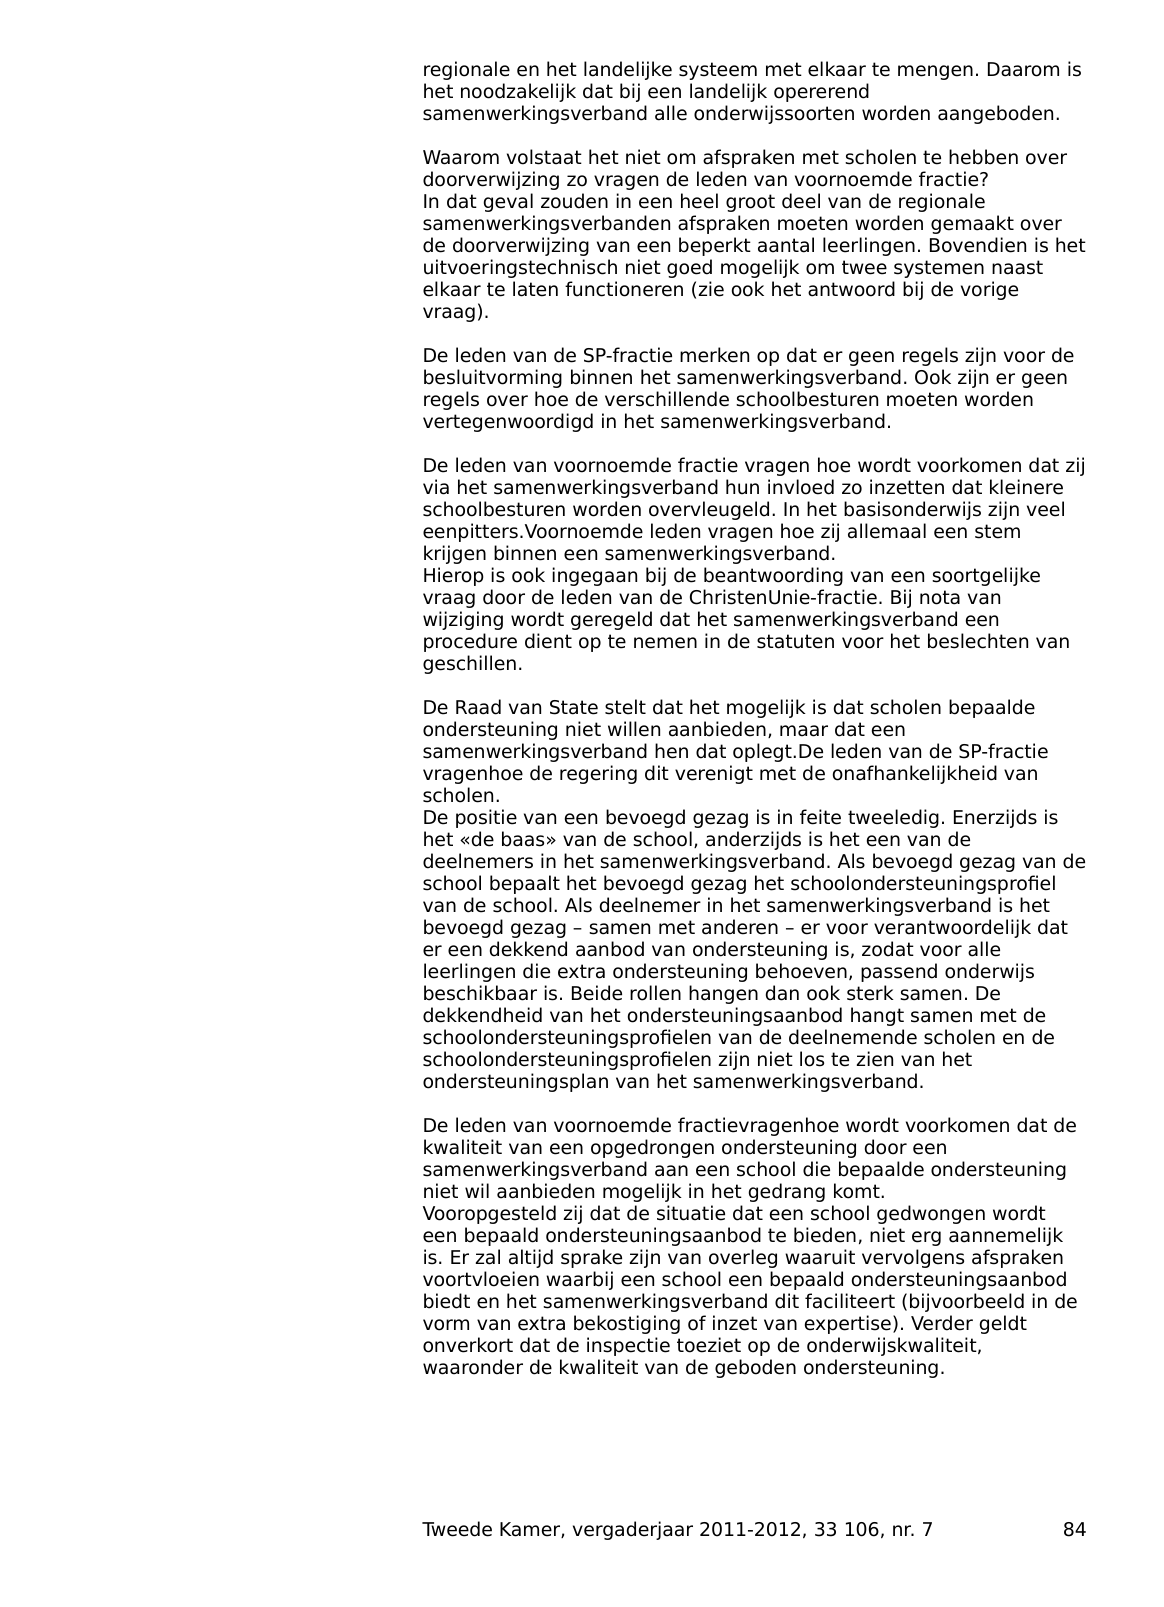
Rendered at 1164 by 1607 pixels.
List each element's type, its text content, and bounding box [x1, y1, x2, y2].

text regionale en het landelijke systeem met elkaar te mengen. Daarom is het noodzakelijk dat bij een landelijk opererend samenwerkingsverband alle onderwijssoorten worden aangeboden. [422, 59, 1087, 125]
text Waarom volstaat het niet om afspraken met scholen te hebben over doorverwijzing zo vragen de leden van voornoemde fractie? [422, 147, 1087, 191]
text De positie van een bevoegd gezag is in feite tweeledig. Enerzijds is het «de baas» van de school, anderzijds is het een van de deelnemers in het samenwerkingsverband. Als bevoegd gezag van de school bepaalt het bevoegd gezag het schoolondersteuningsprofiel van de school. Als deelnemer in het samenwerkingsverband is het bevoegd gezag – samen met anderen – er voor verantwoordelijk dat er een dekkend aanbod van ondersteuning is, zodat voor alle leerlingen die extra ondersteuning behoeven, passend onderwijs beschikbaar is. Beide rollen hangen dan ook sterk samen. De dekkendheid van het ondersteuningsaanbod hangt samen met de schoolondersteuningsprofielen van de deelnemende scholen en de schoolondersteuningsprofielen zijn niet los te zien van het ondersteuningsplan van het samenwerkingsverband. [422, 807, 1087, 1093]
text De leden van voornoemde fractievragenhoe wordt voorkomen dat de kwaliteit van een opgedrongen ondersteuning door een samenwerkingsverband aan een school die bepaalde ondersteuning niet wil aanbieden mogelijk in het gedrang komt. [422, 1115, 1087, 1203]
text De Raad van State stelt dat het mogelijk is dat scholen bepaalde ondersteuning niet willen aanbieden, maar dat een samenwerkingsverband hen dat oplegt.De leden van de SP-fractie vragenhoe de regering dit verenigt met de onafhankelijkheid van scholen. [422, 697, 1087, 807]
text Hierop is ook ingegaan bij de beantwoording van een soortgelijke vraag door de leden van de ChristenUnie-fractie. Bij nota van wijziging wordt geregeld dat het samenwerkingsverband een procedure dient op te nemen in de statuten voor het beslechten van geschillen. [422, 565, 1087, 675]
text De leden van voornoemde fractie vragen hoe wordt voorkomen dat zij via het samenwerkingsverband hun invloed zo inzetten dat kleinere schoolbesturen worden overvleugeld. In het basisonderwijs zijn veel eenpitters.Voornoemde leden vragen hoe zij allemaal een stem krijgen binnen een samenwerkingsverband. [422, 455, 1087, 565]
text Vooropgesteld zij dat de situatie dat een school gedwongen wordt een bepaald ondersteuningsaanbod te bieden, niet erg aannemelijk is. Er zal altijd sprake zijn van overleg waaruit vervolgens afspraken voortvloeien waarbij een school een bepaald ondersteuningsaanbod biedt en het samenwerkingsverband dit faciliteert (bijvoorbeeld in de vorm van extra bekostiging of inzet van expertise). Verder geldt onverkort dat de inspectie toeziet op de onderwijskwaliteit, waaronder de kwaliteit van de geboden ondersteuning. [422, 1203, 1087, 1379]
text In dat geval zouden in een heel groot deel van de regionale samenwerkingsverbanden afspraken moeten worden gemaakt over de doorverwijzing van een beperkt aantal leerlingen. Bovendien is het uitvoeringstechnisch niet goed mogelijk om twee systemen naast elkaar te laten functioneren (zie ook het antwoord bij de vorige vraag). [422, 191, 1087, 323]
text De leden van de SP-fractie merken op dat er geen regels zijn voor de besluitvorming binnen het samenwerkingsverband. Ook zijn er geen regels over hoe de verschillende schoolbesturen moeten worden vertegenwoordigd in het samenwerkingsverband. [422, 345, 1087, 433]
